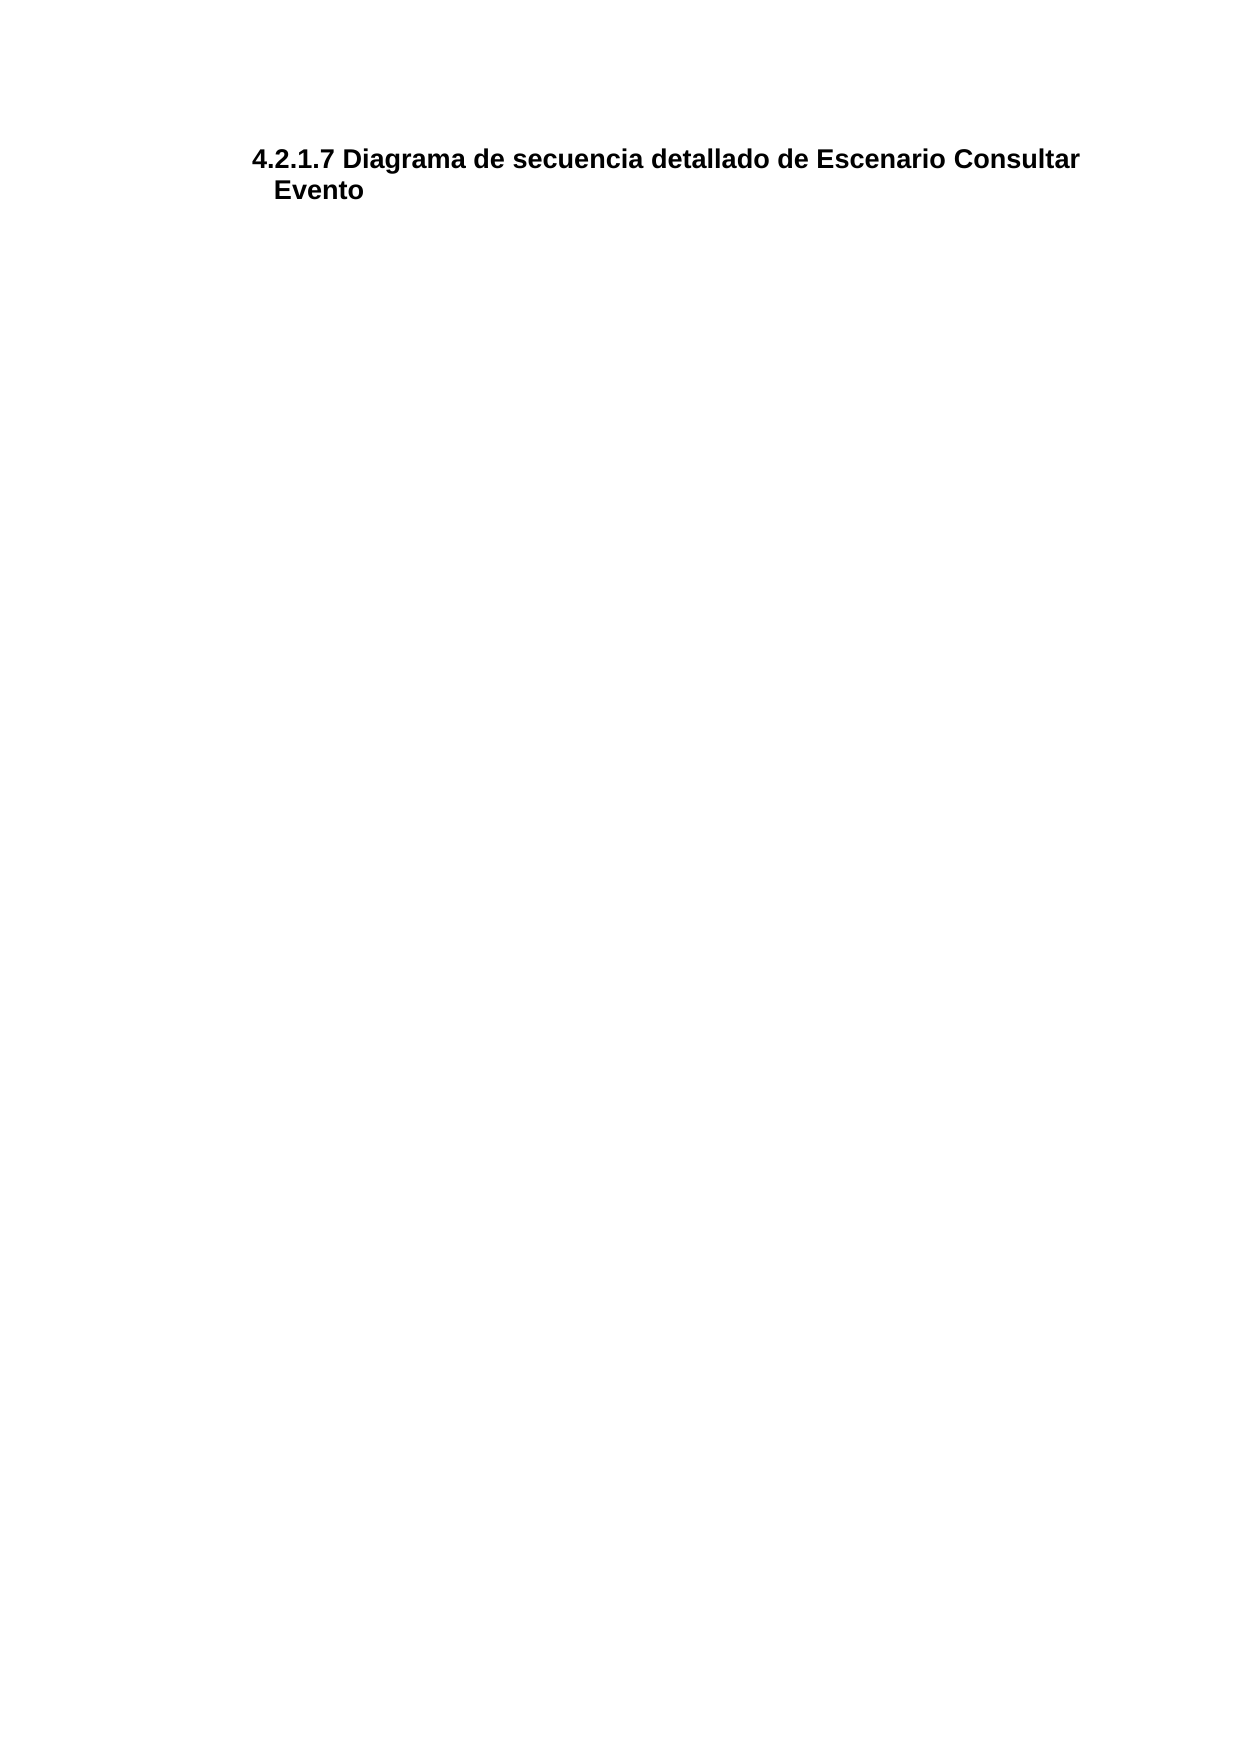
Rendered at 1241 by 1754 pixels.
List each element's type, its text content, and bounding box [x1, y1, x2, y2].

list Diagrama de secuencia detallado de Escenario Consultar Evento [244, 143, 1122, 206]
